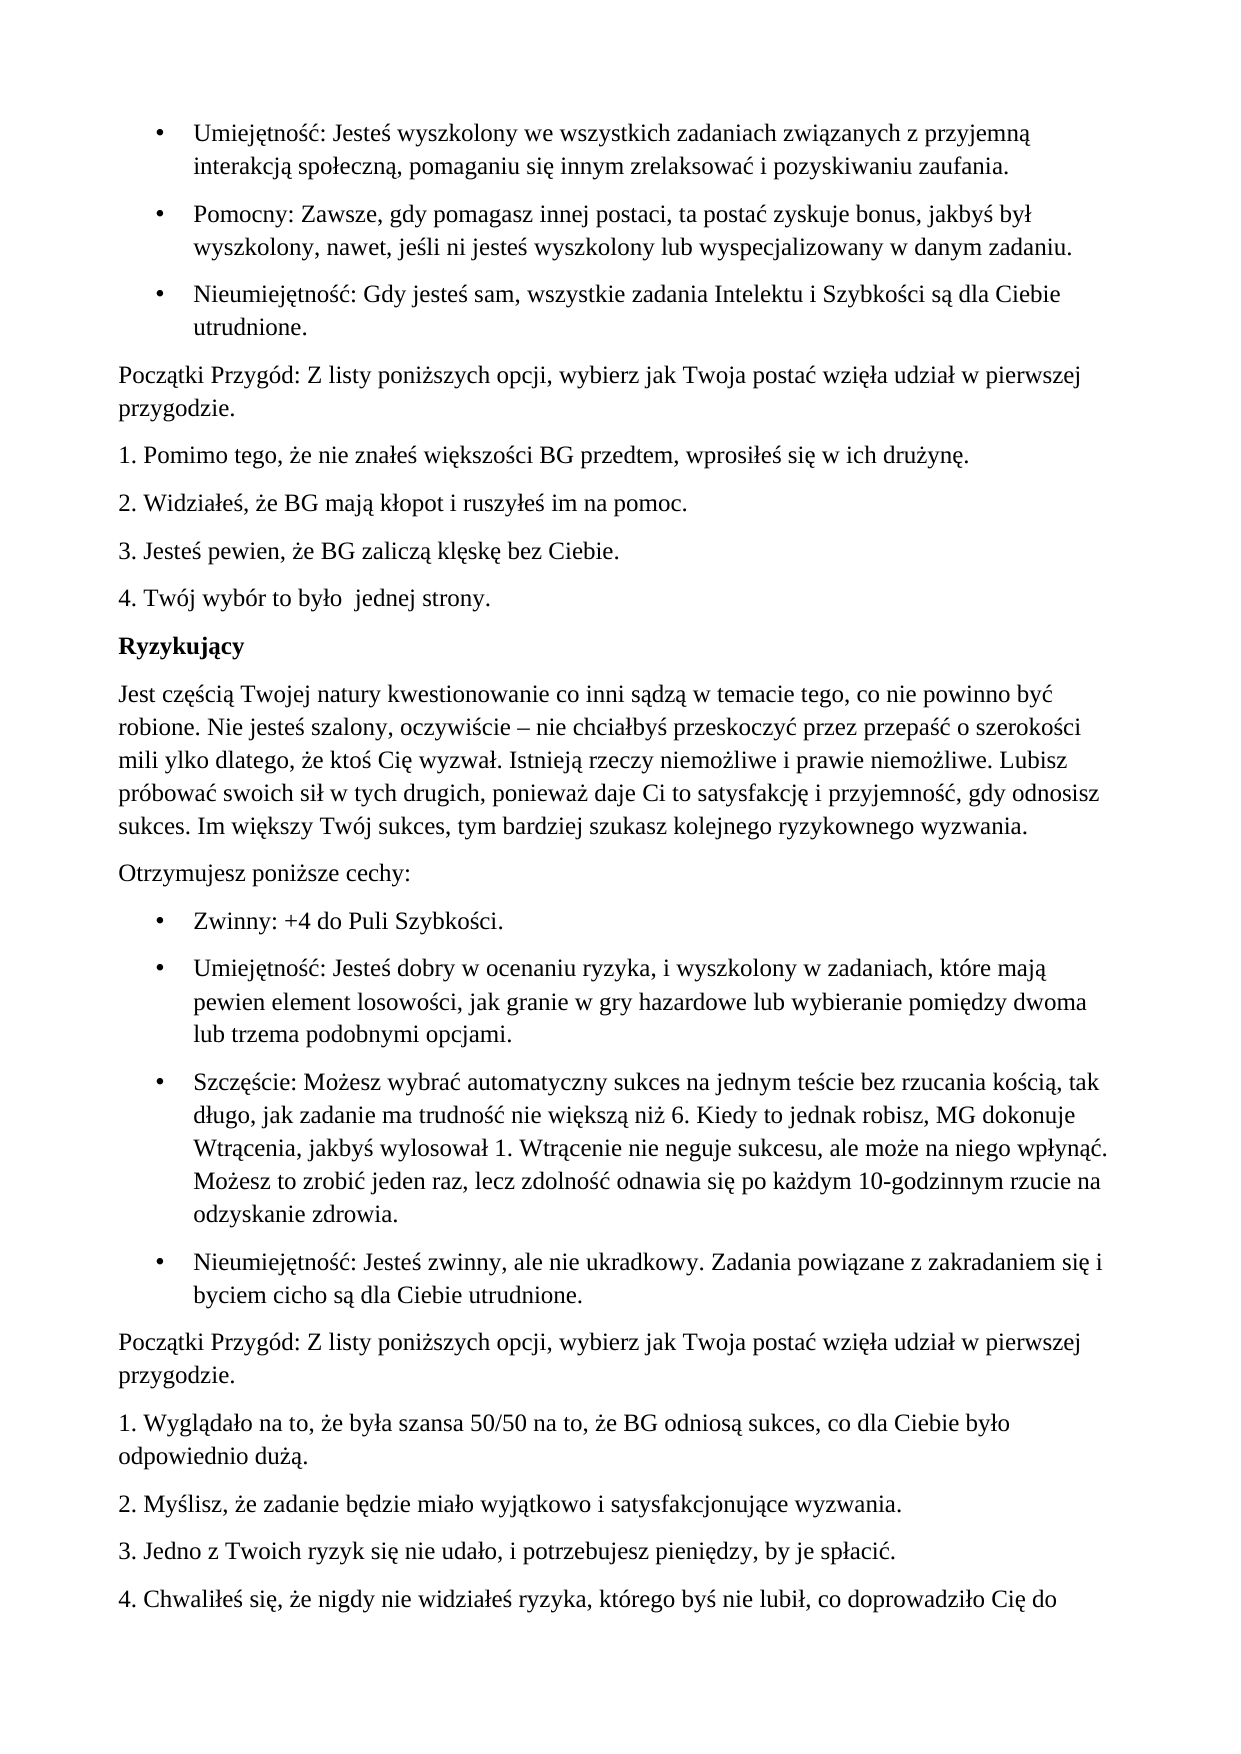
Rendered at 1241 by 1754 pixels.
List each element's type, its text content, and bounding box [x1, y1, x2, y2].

text 2. Myślisz, że zadanie będzie miało wyjątkowo i satysfakcjonujące wyzwania. [118, 1489, 1122, 1517]
text Otrzymujesz poniższe cechy: [118, 858, 1122, 887]
text 4. Chwaliłeś się, że nigdy nie widziałeś ryzyka, którego byś nie lubił, co doprowadziło Cię do [118, 1584, 1122, 1613]
list Umiejętność: Jesteś wyszkolony we wszystkich zadaniach związanych z przyjemną interakcją społeczną, pomaganiu się innym zrelaksować i pozyskiwaniu zaufania. [156, 118, 1122, 180]
text 1. Pomimo tego, że nie znałeś większości BG przedtem, wprosiłeś się w ich drużynę. [118, 441, 1122, 469]
text 4. Twój wybór to było jednej strony. [118, 583, 1122, 612]
text 3. Jedno z Twoich ryzyk się nie udało, i potrzebujesz pieniędzy, by je spłacić. [118, 1536, 1122, 1565]
text 3. Jesteś pewien, że BG zaliczą klęskę bez Ciebie. [118, 536, 1122, 564]
text Początki Przygód: Z listy poniższych opcji, wybierz jak Twoja postać wzięła udział w pierwszej przygodzie. [118, 360, 1122, 422]
list Zwinny: +4 do Puli Szybkości. [156, 906, 1122, 935]
list Nieumiejętność: Jesteś zwinny, ale nie ukradkowy. Zadania powiązane z zakradaniem się i byciem cicho są dla Ciebie utrudnione. [156, 1247, 1122, 1309]
text Ryzykujący [118, 631, 1122, 660]
list Umiejętność: Jesteś dobry w ocenaniu ryzyka, i wyszkolony w zadaniach, które mają pewien element losowości, jak granie w gry hazardowe lub wybieranie pomiędzy dwoma lub trzema podobnymi opcjami. [156, 953, 1122, 1048]
text 2. Widziałeś, że BG mają kłopot i ruszyłeś im na pomoc. [118, 488, 1122, 517]
list Szczęście: Możesz wybrać automatyczny sukces na jednym teście bez rzucania kością, tak długo, jak zadanie ma trudność nie większą niż 6. Kiedy to jednak robisz, MG dokonuje Wtrącenia, jakbyś wylosował 1. Wtrącenie nie neguje sukcesu, ale może na niego wpłynąć. Możesz to zrobić jeden raz, lecz zdolność odnawia się po każdym 10-godzinnym rzucie na odzyskanie zdrowia. [156, 1067, 1122, 1228]
list Pomocny: Zawsze, gdy pomagasz innej postaci, ta postać zyskuje bonus, jakbyś był wyszkolony, nawet, jeśli ni jesteś wyszkolony lub wyspecjalizowany w danym zadaniu. [156, 199, 1122, 261]
text Początki Przygód: Z listy poniższych opcji, wybierz jak Twoja postać wzięła udział w pierwszej przygodzie. [118, 1327, 1122, 1389]
text 1. Wyglądało na to, że była szansa 50/50 na to, że BG odniosą sukces, co dla Ciebie było odpowiednio dużą. [118, 1408, 1122, 1470]
text Jest częścią Twojej natury kwestionowanie co inni sądzą w temacie tego, co nie powinno być robione. Nie jesteś szalony, oczywiście – nie chciałbyś przeskoczyć przez przepaść o szerokości mili ylko dlatego, że ktoś Cię wyzwał. Istnieją rzeczy niemożliwe i prawie niemożliwe. Lubisz próbować swoich sił w tych drugich, ponieważ daje Ci to satysfakcję i przyjemność, gdy odnosisz sukces. Im większy Twój sukces, tym bardziej szukasz kolejnego ryzykownego wyzwania. [118, 679, 1122, 839]
list Nieumiejętność: Gdy jesteś sam, wszystkie zadania Intelektu i Szybkości są dla Ciebie utrudnione. [156, 279, 1122, 341]
